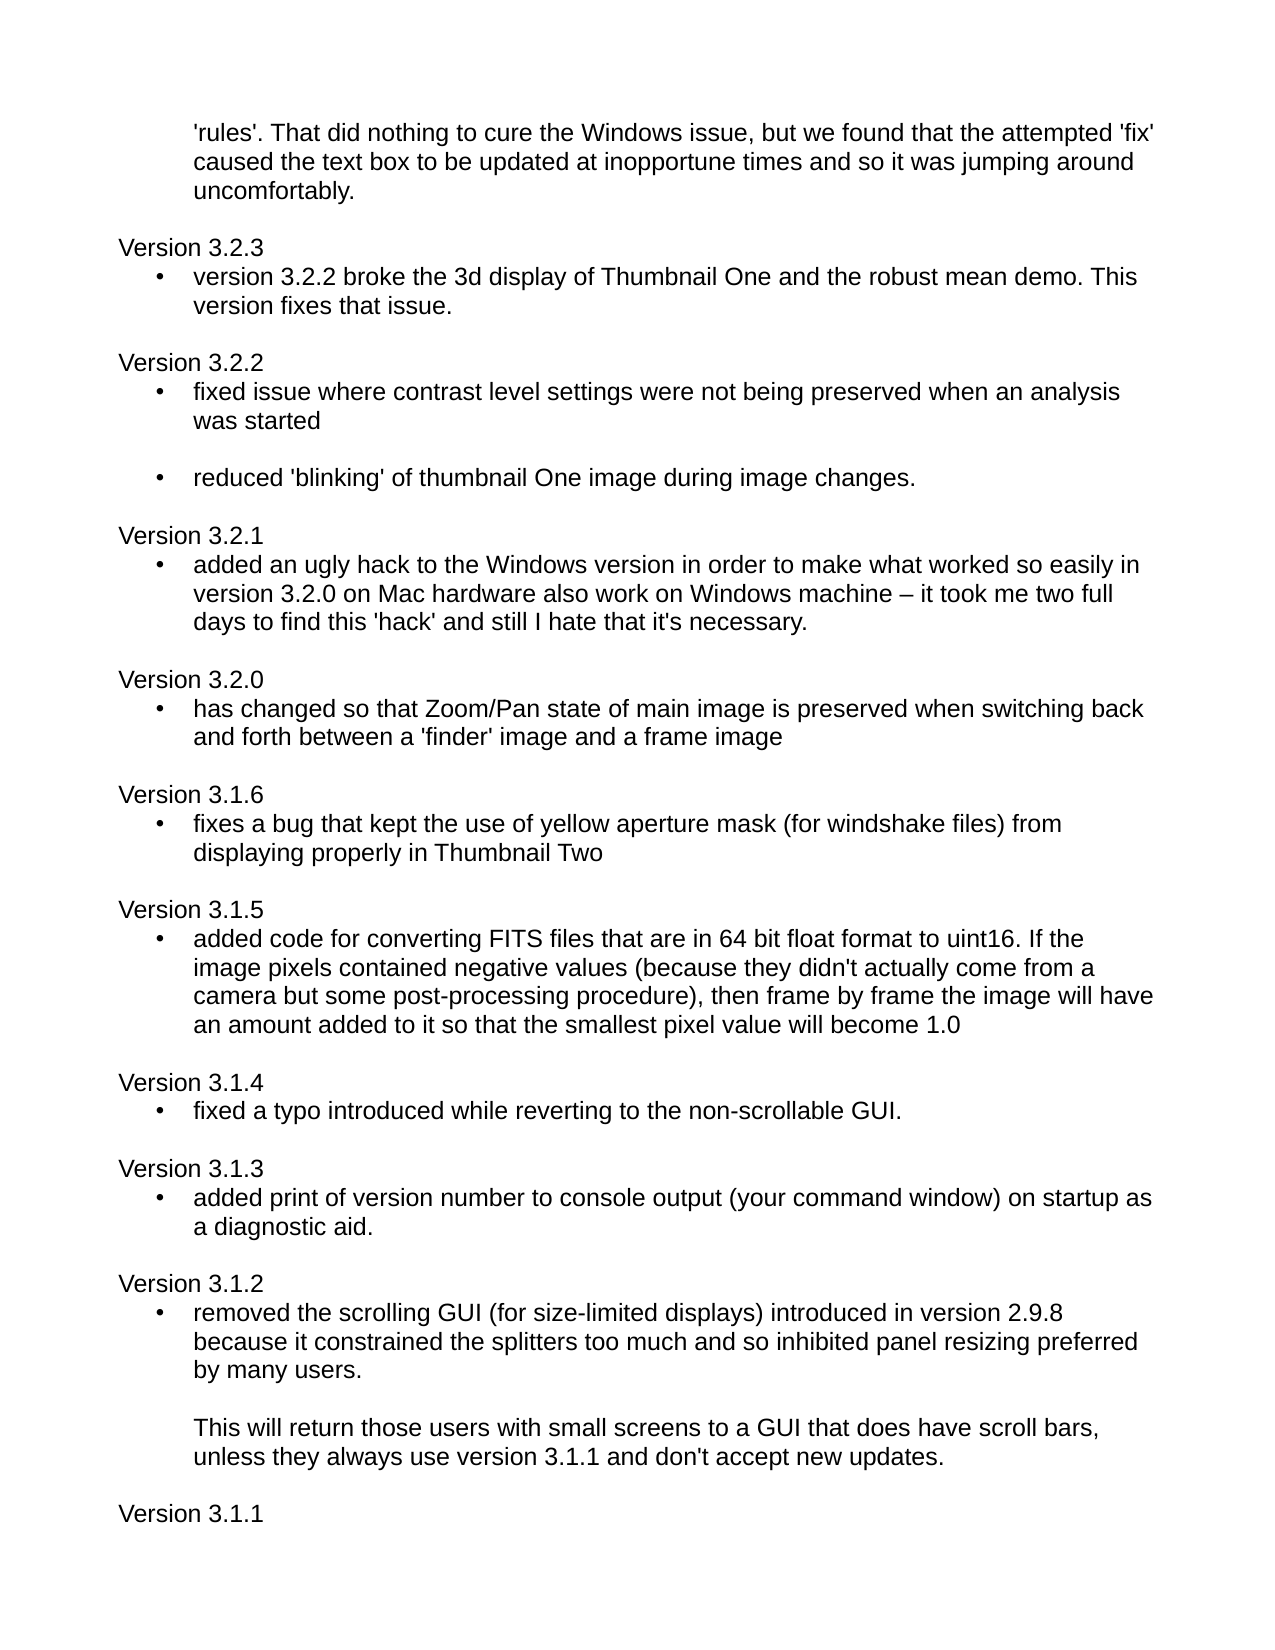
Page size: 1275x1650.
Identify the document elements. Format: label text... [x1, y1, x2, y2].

list version 3.2.2 broke the 3d display of Thumbnail One and the robust mean demo. This version fixes that issue. [156, 262, 1157, 348]
list fixed a typo introduced while reverting to the non-scrollable GUI. [156, 1096, 1157, 1154]
text Version 3.1.6 [118, 780, 1157, 809]
text Version 3.2.0 [118, 665, 1157, 693]
text Version 3.2.1 [118, 521, 1157, 550]
text Version 3.2.3 [118, 233, 1157, 262]
text Version 3.1.4 [118, 1068, 1157, 1096]
list added print of version number to console output (your command window) on startup as a diagnostic aid. [156, 1183, 1157, 1269]
text Version 3.1.2 [118, 1269, 1157, 1298]
text Version 3.1.3 [118, 1154, 1157, 1183]
list fixes a bug that kept the use of yellow aperture mask (for windshake files) from displaying properly in Thumbnail Two [156, 809, 1157, 866]
list added an ugly hack to the Windows version in order to make what worked so easily in version 3.2.0 on Mac hardware also work on Windows machine – it took me two full days to find this 'hack' and still I hate that it's necessary. [156, 550, 1157, 665]
list 'rules'. That did nothing to cure the Windows issue, but we found that the attempted 'fix' caused the text box to be updated at inopportune times and so it was jumping around uncomfortably. [156, 118, 1157, 233]
list has changed so that Zoom/Pan state of main image is preserved when switching back and forth between a 'finder' image and a frame image [156, 693, 1157, 780]
list added code for converting FITS files that are in 64 bit float format to uint16. If the image pixels contained negative values (because they didn't actually come from a camera but some post-processing procedure), then frame by frame the image will have an amount added to it so that the smallest pixel value will become 1.0 [156, 924, 1157, 1039]
list fixed issue where contrast level settings were not being preserved when an analysis was started [156, 377, 1157, 463]
text Version 3.2.2 [118, 348, 1157, 377]
list removed the scrolling GUI (for size-limited displays) introduced in version 2.9.8 because it constrained the splitters too much and so inhibited panel resizing preferred by many users. This will return those users with small screens to a GUI that does have scroll bars, unless they always use version 3.1.1 and don't accept new updates. [156, 1298, 1157, 1499]
list reduced 'blinking' of thumbnail One image during image changes. [156, 463, 1157, 521]
text Version 3.1.5 [118, 895, 1157, 924]
text Version 3.1.1 [118, 1499, 1157, 1528]
